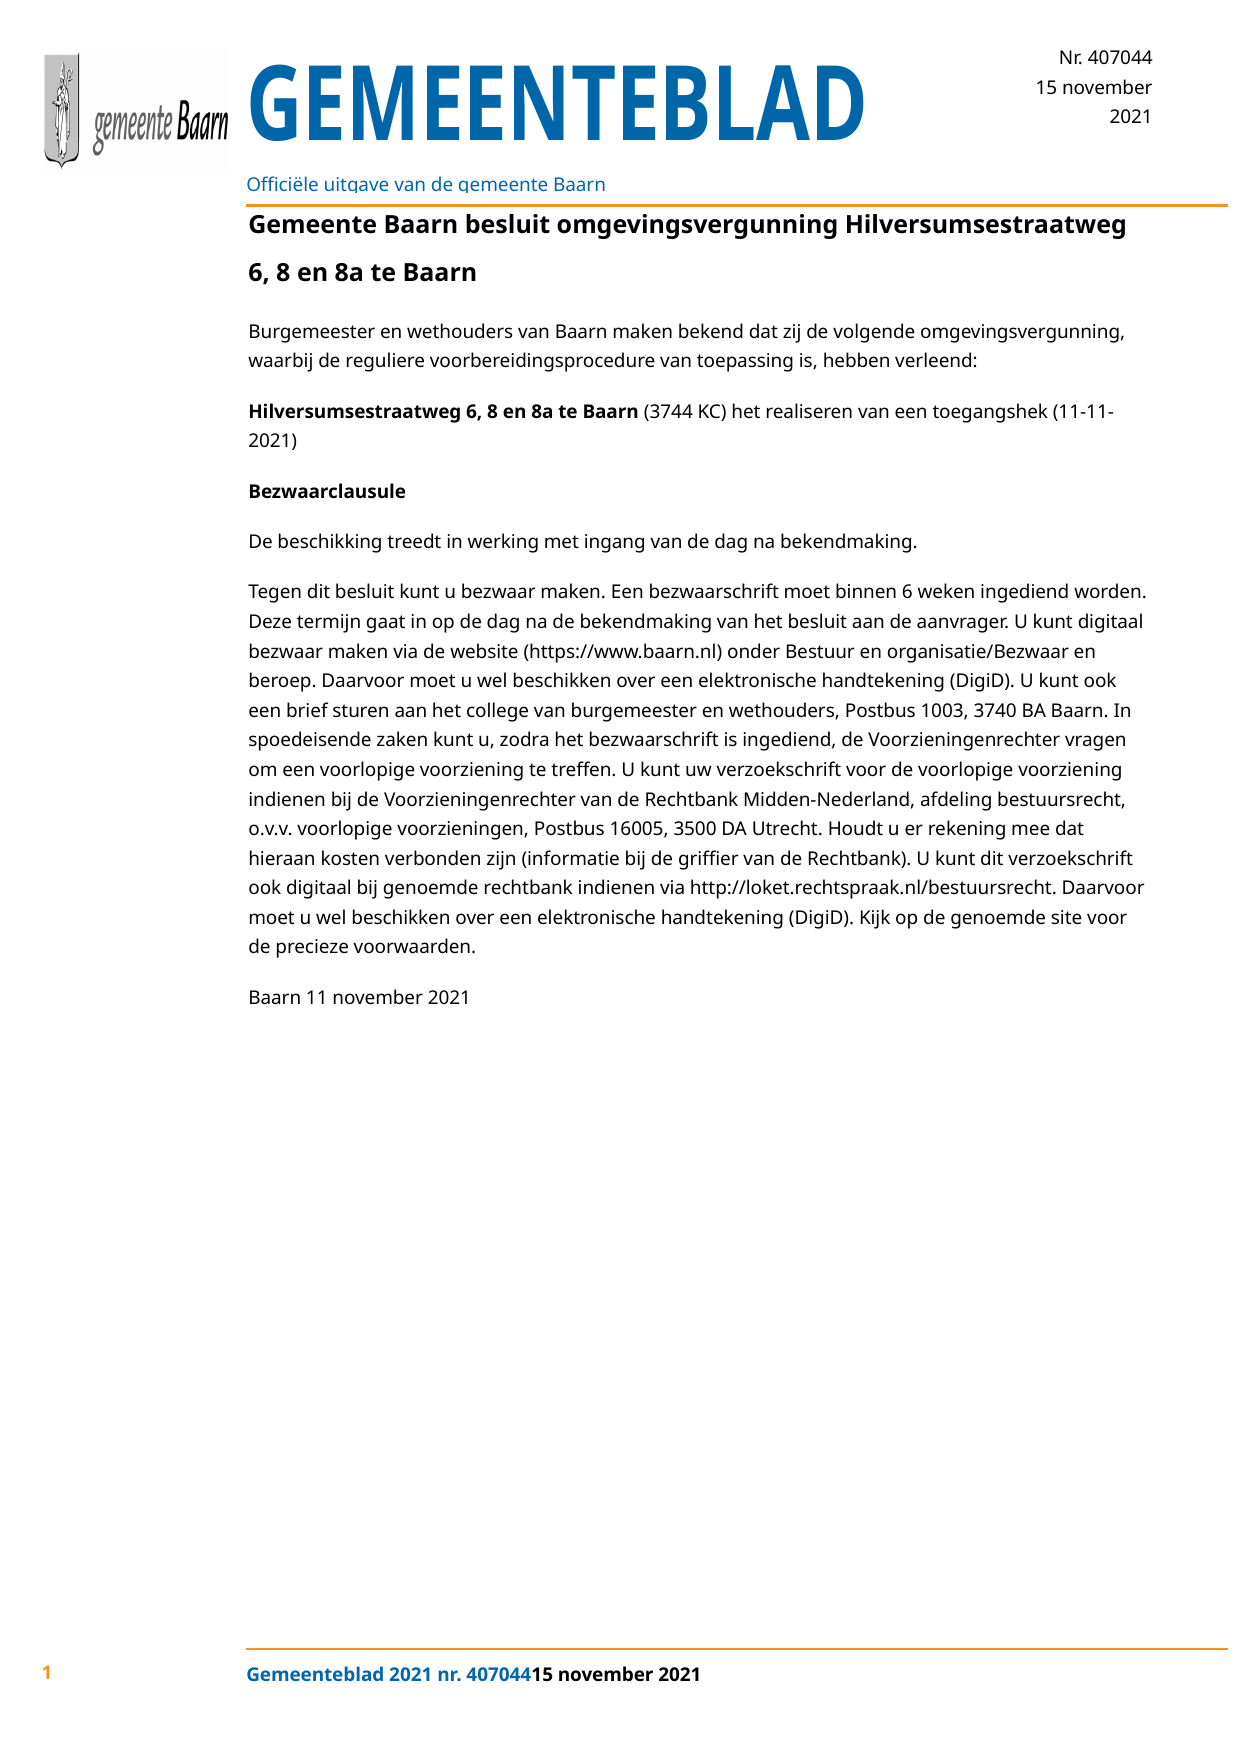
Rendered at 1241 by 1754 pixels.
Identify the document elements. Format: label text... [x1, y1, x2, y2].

text Baarn 11 november 2021 [248, 984, 1152, 1010]
text Tegen dit besluit kunt u bezwaar maken. Een bezwaarschrift moet binnen 6 weken ingediend worden. Deze termijn gaat in op de dag na de bekendmaking van het besluit aan de aanvrager. U kunt digitaal bezwaar maken via de website (https://www.baarn.nl) onder Bestuur en organisatie/Bezwaar en beroep. Daarvoor moet u wel beschikken over een elektronische handtekening (DigiD). U kunt ook een brief sturen aan het college van burgemeester en wethouders, Postbus 1003, 3740 BA Baarn. In spoedeisende zaken kunt u, zodra het bezwaarschrift is ingediend, de Voorzieningenrechter vragen om een voorlopige voorziening te treffen. U kunt uw verzoekschrift voor de voorlopige voorziening indienen bij de Voorzieningenrechter van de Rechtbank Midden-Nederland, afdeling bestuursrecht, o.v.v. voorlopige voorzieningen, Postbus 16005, 3500 DA Utrecht. Houdt u er rekening mee dat hieraan kosten verbonden zijn (informatie bij de griffier van de Rechtbank). U kunt dit verzoekschrift ook digitaal bij genoemde rechtbank indienen via http://loket.rechtspraak.nl/bestuursrecht. Daarvoor moet u wel beschikken over een elektronische handtekening (DigiD). Kijk op de genoemde site voor de precieze voorwaarden. [248, 579, 1152, 959]
text Hilversumsestraatweg 6, 8 en 8a te Baarn (3744 KC) het realiseren van een toegangshek (11-11-2021) [248, 398, 1152, 453]
picture [41, 47, 231, 172]
text Bezwaarclausule [248, 478, 1152, 504]
text De beschikking treedt in werking met ingang van de dag na bekendmaking. [248, 528, 1152, 554]
text Burgemeester en wethouders van Baarn maken bekend dat zij de volgende omgevingsvergunning, waarbij de reguliere voorbereidingsprocedure van toepassing is, hebben verleend: [248, 318, 1152, 373]
text Gemeente Baarn besluit omgevingsvergunning Hilversumsestraatweg 6, 8 en 8a te Baarn [248, 207, 1152, 288]
